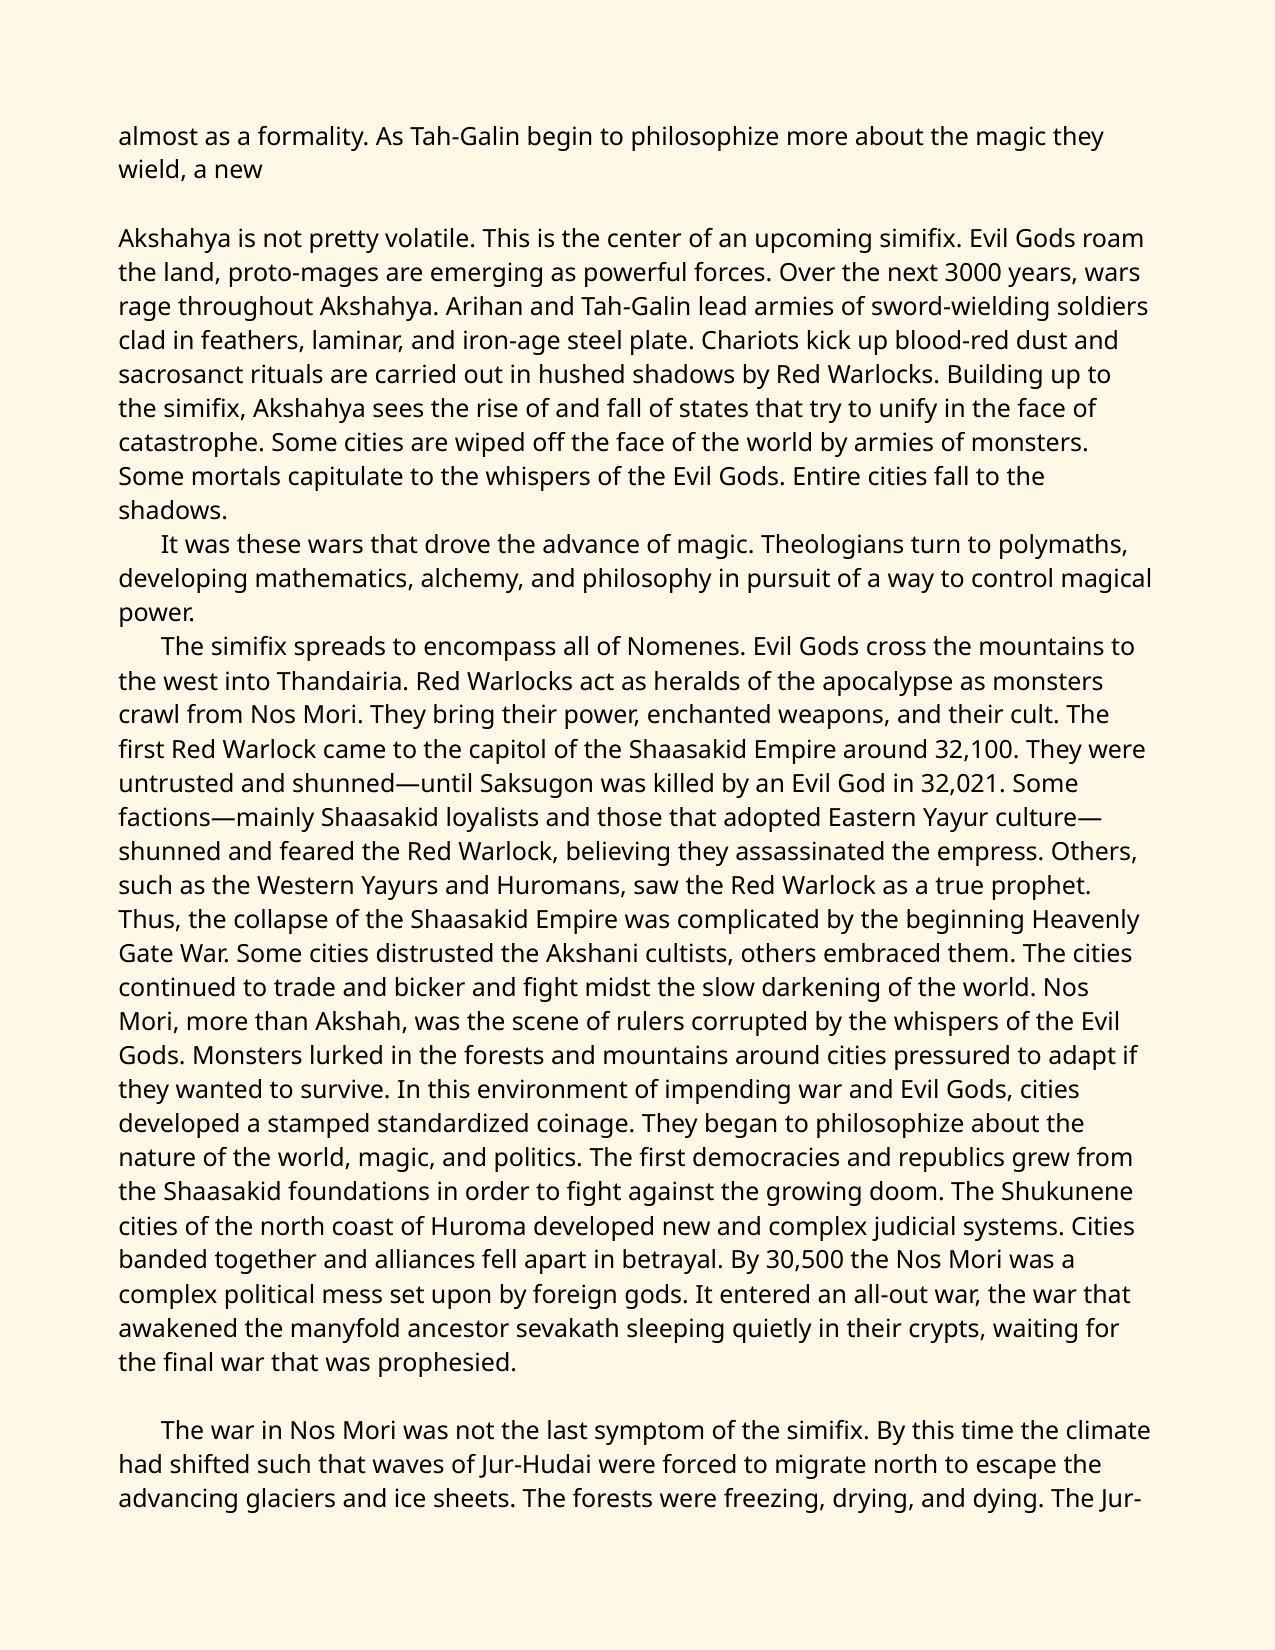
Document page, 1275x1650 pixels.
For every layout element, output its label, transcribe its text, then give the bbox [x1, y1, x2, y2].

text The simifix spreads to encompass all of Nomenes. Evil Gods cross the mountains to the west into Thandairia. Red Warlocks act as heralds of the apocalypse as monsters crawl from Nos Mori. They bring their power, enchanted weapons, and their cult. The first Red Warlock came to the capitol of the Shaasakid Empire around 32,100. They were untrusted and shunned—until Saksugon was killed by an Evil God in 32,021. Some factions—mainly Shaasakid loyalists and those that adopted Eastern Yayur culture—shunned and feared the Red Warlock, believing they assassinated the empress. Others, such as the Western Yayurs and Huromans, saw the Red Warlock as a true prophet. Thus, the collapse of the Shaasakid Empire was complicated by the beginning Heavenly Gate War. Some cities distrusted the Akshani cultists, others embraced them. The cities continued to trade and bicker and fight midst the slow darkening of the world. Nos Mori, more than Akshah, was the scene of rulers corrupted by the whispers of the Evil Gods. Monsters lurked in the forests and mountains around cities pressured to adapt if they wanted to survive. In this environment of impending war and Evil Gods, cities developed a stamped standardized coinage. They began to philosophize about the nature of the world, magic, and politics. The first democracies and republics grew from the Shaasakid foundations in order to fight against the growing doom. The Shukunene cities of the north coast of Huroma developed new and complex judicial systems. Cities banded together and alliances fell apart in betrayal. By 30,500 the Nos Mori was a complex political mess set upon by foreign gods. It entered an all-out war, the war that awakened the manyfold ancestor sevakath sleeping quietly in their crypts, waiting for the final war that was prophesied. [118, 629, 1157, 1378]
text Akshahya is not pretty volatile. This is the center of an upcoming simifix. Evil Gods roam the land, proto-mages are emerging as powerful forces. Over the next 3000 years, wars rage throughout Akshahya. Arihan and Tah-Galin lead armies of sword-wielding soldiers clad in feathers, laminar, and iron-age steel plate. Chariots kick up blood-red dust and sacrosanct rituals are carried out in hushed shadows by Red Warlocks. Building up to the simifix, Akshahya sees the rise of and fall of states that try to unify in the face of catastrophe. Some cities are wiped off the face of the world by armies of monsters. Some mortals capitulate to the whispers of the Evil Gods. Entire cities fall to the shadows. [118, 220, 1157, 527]
text almost as a formality. As Tah-Galin begin to philosophize more about the magic they wield, a new [118, 118, 1157, 186]
text It was these wars that drove the advance of magic. Theologians turn to polymaths, developing mathematics, alchemy, and philosophy in pursuit of a way to control magical power. [118, 527, 1157, 629]
text The war in Nos Mori was not the last symptom of the simifix. By this time the climate had shifted such that waves of Jur-Hudai were forced to migrate north to escape the advancing glaciers and ice sheets. The forests were freezing, drying, and dying. The Jur- [118, 1412, 1157, 1515]
